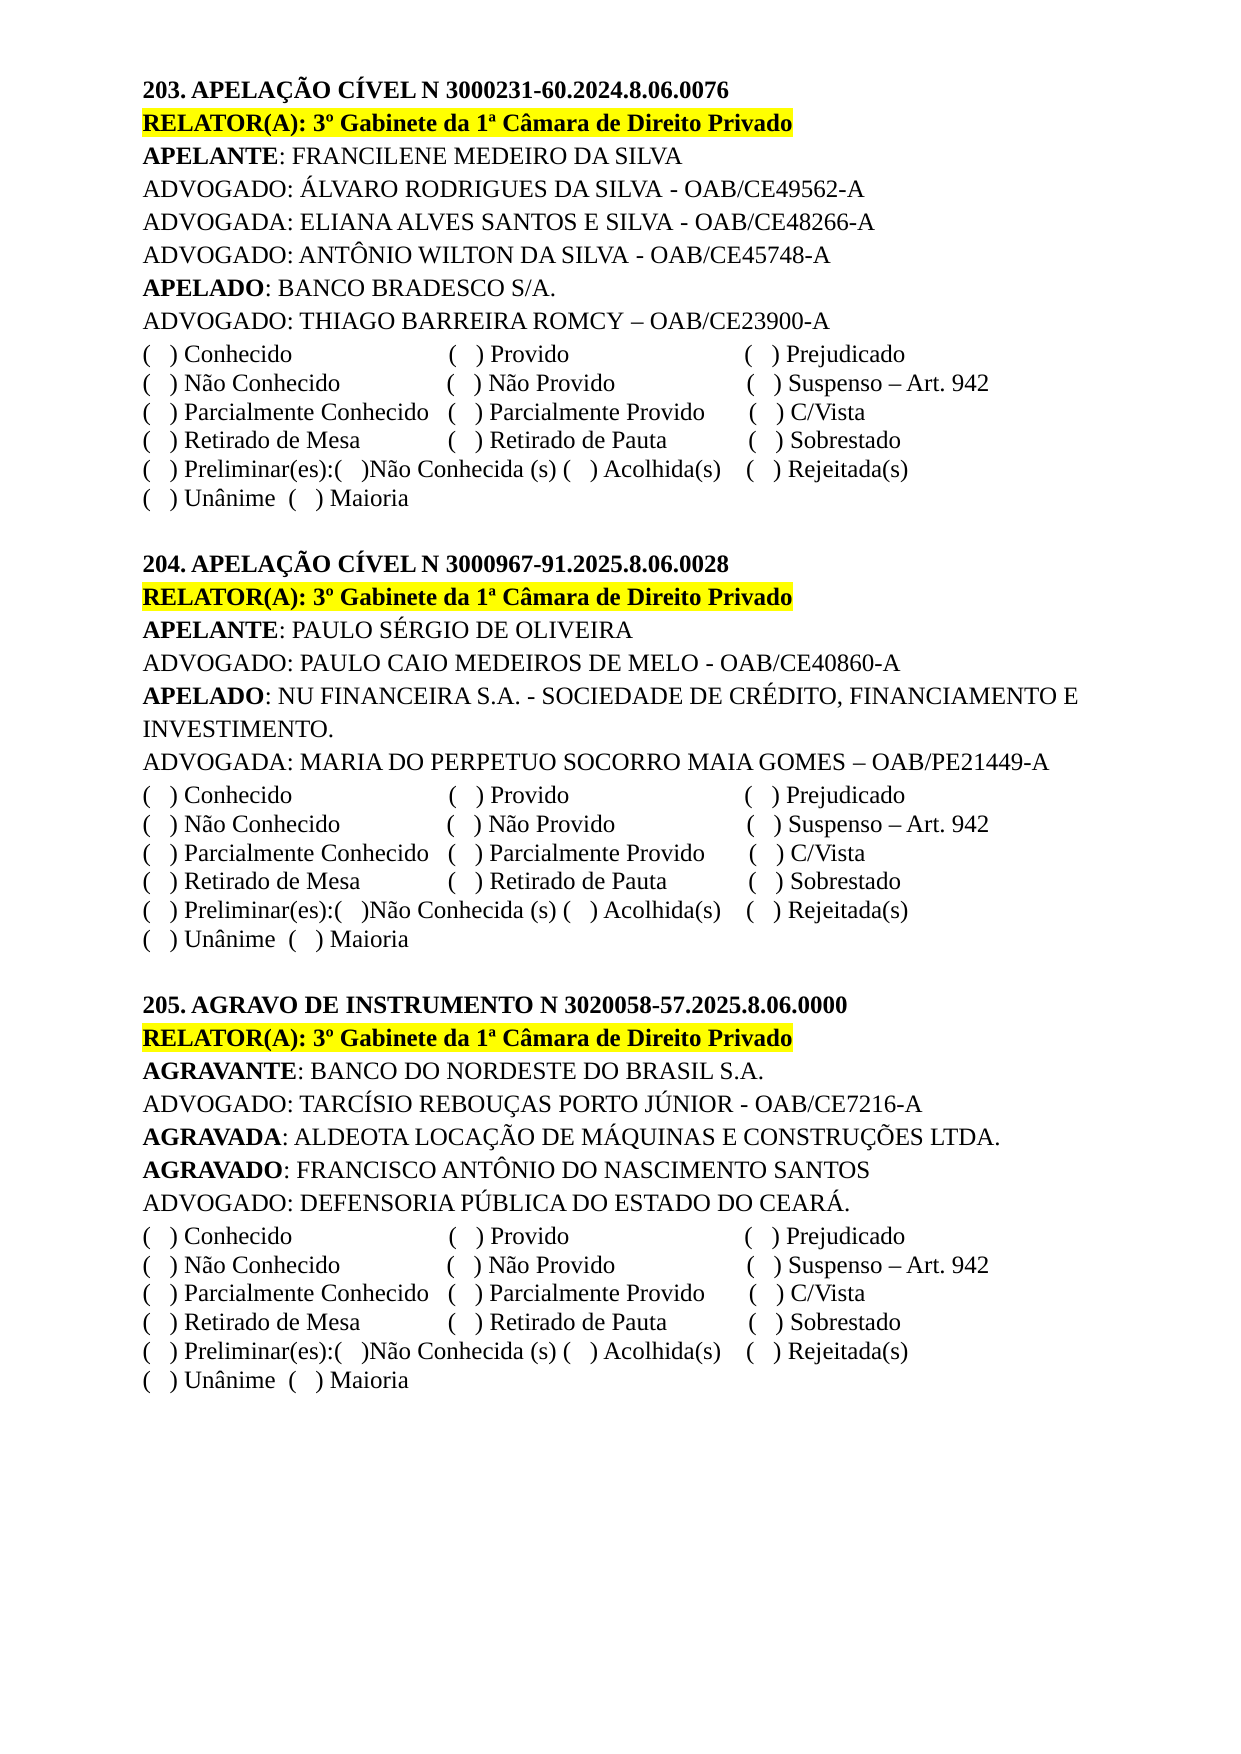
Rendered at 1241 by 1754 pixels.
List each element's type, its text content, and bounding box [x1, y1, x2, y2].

text ADVOGADO: DEFENSORIA PÚBLICA DO ESTADO DO CEARÁ. [142, 1188, 1141, 1217]
text ( ) Retirado de Mesa ( ) Retirado de Pauta ( ) Sobrestado [142, 425, 1158, 454]
text ( ) Conhecido ( ) Provido ( ) Prejudicado [142, 1221, 1141, 1250]
text ( ) Unânime ( ) Maioria [142, 1365, 1141, 1459]
text ( ) Conhecido ( ) Provido ( ) Prejudicado [142, 339, 1141, 368]
text ( ) Não Conhecido ( ) Não Provido ( ) Suspenso – Art. 942 [142, 809, 1158, 838]
text ( ) Retirado de Mesa ( ) Retirado de Pauta ( ) Sobrestado [142, 1307, 1158, 1336]
text ( ) Unânime ( ) Maioria 205. AGRAVO DE INSTRUMENTO N 3020058-57.2025.8.06.0000 RELATOR(A): 3º Gabinete da 1ª Câmara de Direito Privado AGRAVANTE: BANCO DO NORDESTE DO BRASIL S.A. ADVOGADO: TARCÍSIO REBOUÇAS PORTO JÚNIOR - OAB/CE7216-A AGRAVADA: ALDEOTA LOCAÇÃO DE MÁQUINAS E CONSTRUÇÕES LTDA. AGRAVADO: FRANCISCO ANTÔNIO DO NASCIMENTO SANTOS [142, 924, 1141, 1184]
text ( ) Não Conhecido ( ) Não Provido ( ) Suspenso – Art. 942 [142, 1250, 1158, 1278]
text ( ) Conhecido ( ) Provido ( ) Prejudicado [142, 780, 1141, 809]
text ( ) Parcialmente Conhecido ( ) Parcialmente Provido ( ) C/Vista [142, 838, 1158, 866]
text ( ) Preliminar(es):( )Não Conhecida (s) ( ) Acolhida(s) ( ) Rejeitada(s) [142, 895, 1158, 924]
text ( ) Unânime ( ) Maioria 204. APELAÇÃO CÍVEL N 3000967-91.2025.8.06.0028 RELATOR(A): 3º Gabinete da 1ª Câmara de Direito Privado APELANTE: PAULO SÉRGIO DE OLIVEIRA ADVOGADO: PAULO CAIO MEDEIROS DE MELO - OAB/CE40860-A APELADO: NU FINANCEIRA S.A. - SOCIEDADE DE CRÉDITO, FINANCIAMENTO E INVESTIMENTO. ADVOGADA: MARIA DO PERPETUO SOCORRO MAIA GOMES – OAB/PE21449-A [142, 483, 1141, 776]
text ( ) Parcialmente Conhecido ( ) Parcialmente Provido ( ) C/Vista [142, 397, 1158, 425]
text ( ) Não Conhecido ( ) Não Provido ( ) Suspenso – Art. 942 [142, 368, 1158, 397]
text ( ) Preliminar(es):( )Não Conhecida (s) ( ) Acolhida(s) ( ) Rejeitada(s) [142, 454, 1158, 483]
text ( ) Parcialmente Conhecido ( ) Parcialmente Provido ( ) C/Vista [142, 1278, 1158, 1307]
text 203. APELAÇÃO CÍVEL N 3000231-60.2024.8.06.0076 RELATOR(A): 3º Gabinete da 1ª Câmara de Direito Privado APELANTE: FRANCILENE MEDEIRO DA SILVA ADVOGADO: ÁLVARO RODRIGUES DA SILVA - OAB/CE49562-A ADVOGADA: ELIANA ALVES SANTOS E SILVA - OAB/CE48266-A ADVOGADO: ANTÔNIO WILTON DA SILVA - OAB/CE45748-A APELADO: BANCO BRADESCO S/A. ADVOGADO: THIAGO BARREIRA ROMCY – OAB/CE23900-A [142, 75, 1141, 335]
text ( ) Retirado de Mesa ( ) Retirado de Pauta ( ) Sobrestado [142, 866, 1158, 895]
text ( ) Preliminar(es):( )Não Conhecida (s) ( ) Acolhida(s) ( ) Rejeitada(s) [142, 1336, 1158, 1365]
